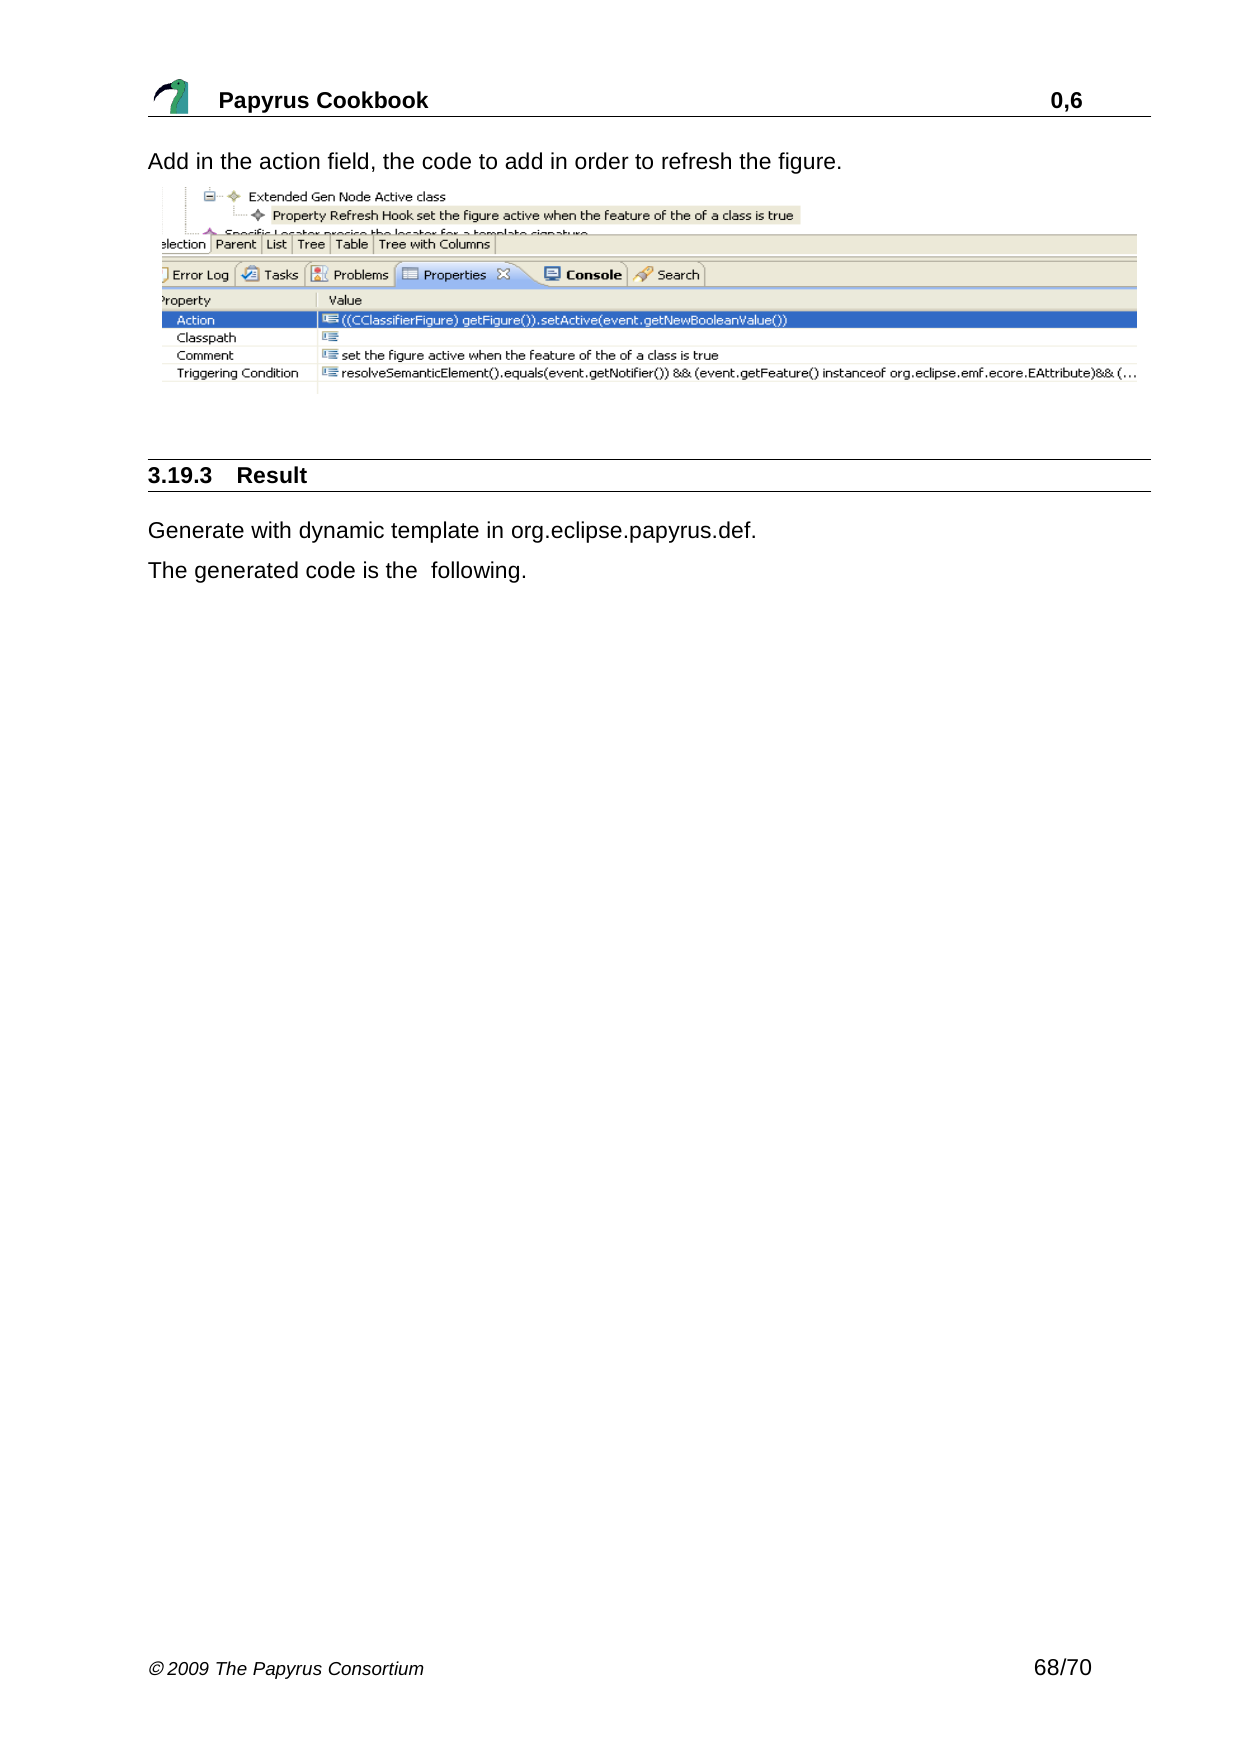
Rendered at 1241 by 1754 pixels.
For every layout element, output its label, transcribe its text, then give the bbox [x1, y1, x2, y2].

text The generated code is the following. [148, 556, 1151, 583]
text Add in the action field, the code to add in order to refresh the figure. [148, 148, 1151, 175]
picture [162, 187, 1137, 394]
picture [153, 79, 189, 114]
subtitle Result [148, 460, 1151, 491]
text Generate with dynamic template in org.eclipse.papyrus.def. [148, 517, 1151, 544]
